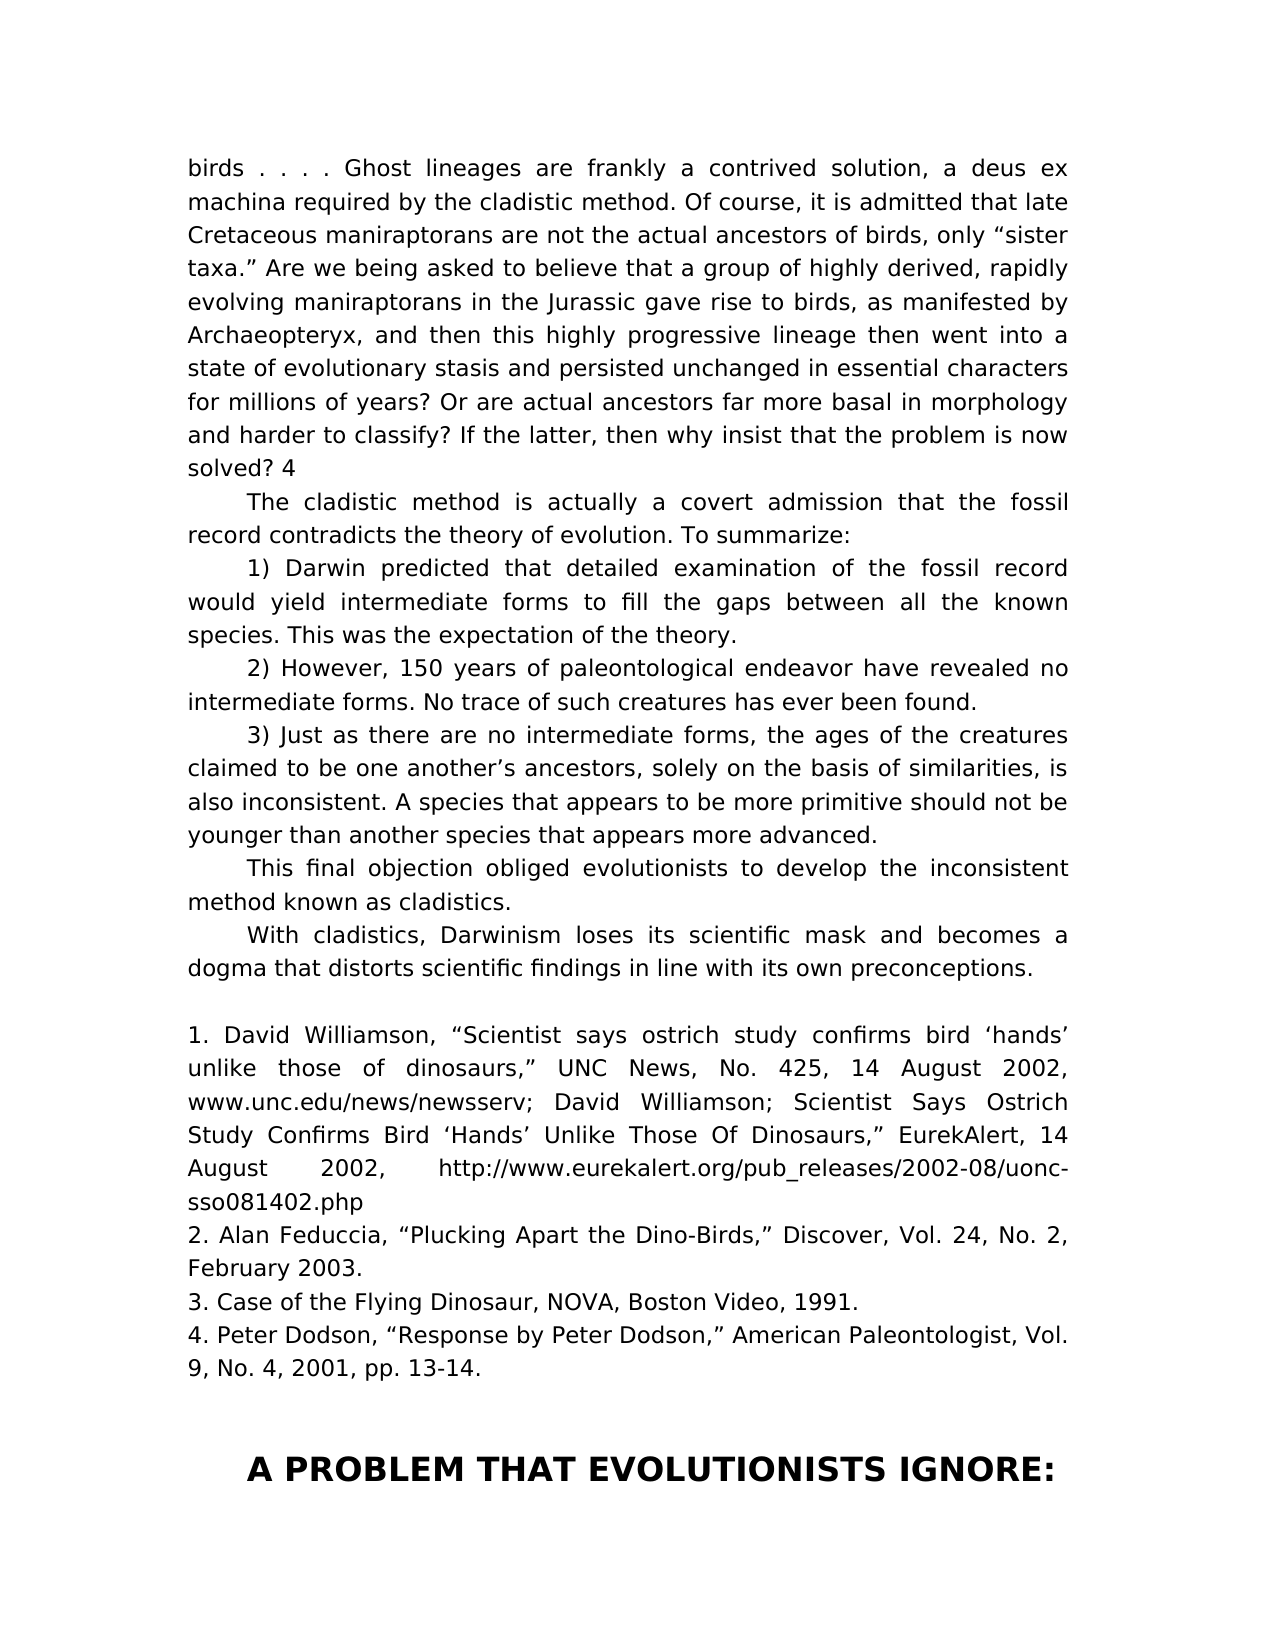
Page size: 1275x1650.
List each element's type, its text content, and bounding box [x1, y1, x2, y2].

text 1. David Williamson, “Scientist says ostrich study confirms bird ‘hands’ unlike those of dinosaurs,” UNC News, No. 425, 14 August 2002, www.unc.edu/news/newsserv; David Williamson; Scientist Says Ostrich Study Confirms Bird ‘Hands’ Unlike Those Of Dinosaurs,” EurekAlert, 14 August 2002, http://www.eurekalert.org/pub_releases/2002-08/uonc-sso081402.php [187, 1017, 1070, 1217]
text 2. Alan Feduccia, “Plucking Apart the Dino-Birds,” Discover, Vol. 24, No. 2, February 2003. [187, 1217, 1070, 1283]
text 2) However, 150 years of paleontological endeavor have revealed no intermediate forms. No trace of such creatures has ever been found. [187, 650, 1070, 717]
text A PROBLEM THAT EVOLUTIONISTS IGNORE: [187, 1450, 1070, 1489]
text 1) Darwin predicted that detailed examination of the fossil record would yield intermediate forms to fill the gaps between all the known species. This was the expectation of the theory. [187, 550, 1070, 650]
text birds . . . . Ghost lineages are frankly a contrived solution, a deus ex machina required by the cladistic method. Of course, it is admitted that late Cretaceous maniraptorans are not the actual ancestors of birds, only “sister taxa.” Are we being asked to believe that a group of highly derived, rapidly evolving maniraptorans in the Jurassic gave rise to birds, as manifested by Archaeopteryx, and then this highly progressive lineage then went into a state of evolutionary stasis and persisted unchanged in essential characters for millions of years? Or are actual ancestors far more basal in morphology and harder to classify? If the latter, then why insist that the problem is now solved? 4 [187, 150, 1070, 483]
text This final objection obliged evolutionists to develop the inconsistent method known as cladistics. [187, 850, 1070, 917]
text 4. Peter Dodson, “Response by Peter Dodson,” American Paleontologist, Vol. 9, No. 4, 2001, pp. 13-14. [187, 1317, 1070, 1383]
text With cladistics, Darwinism loses its scientific mask and becomes a dogma that distorts scientific findings in line with its own preconceptions. [187, 917, 1070, 983]
text 3. Case of the Flying Dinosaur, NOVA, Boston Video, 1991. [187, 1283, 1070, 1317]
text 3) Just as there are no intermediate forms, the ages of the creatures claimed to be one another’s ancestors, solely on the basis of similarities, is also inconsistent. A species that appears to be more primitive should not be younger than another species that appears more advanced. [187, 717, 1070, 850]
text The cladistic method is actually a covert admission that the fossil record contradicts the theory of evolution. To summarize: [187, 483, 1070, 550]
